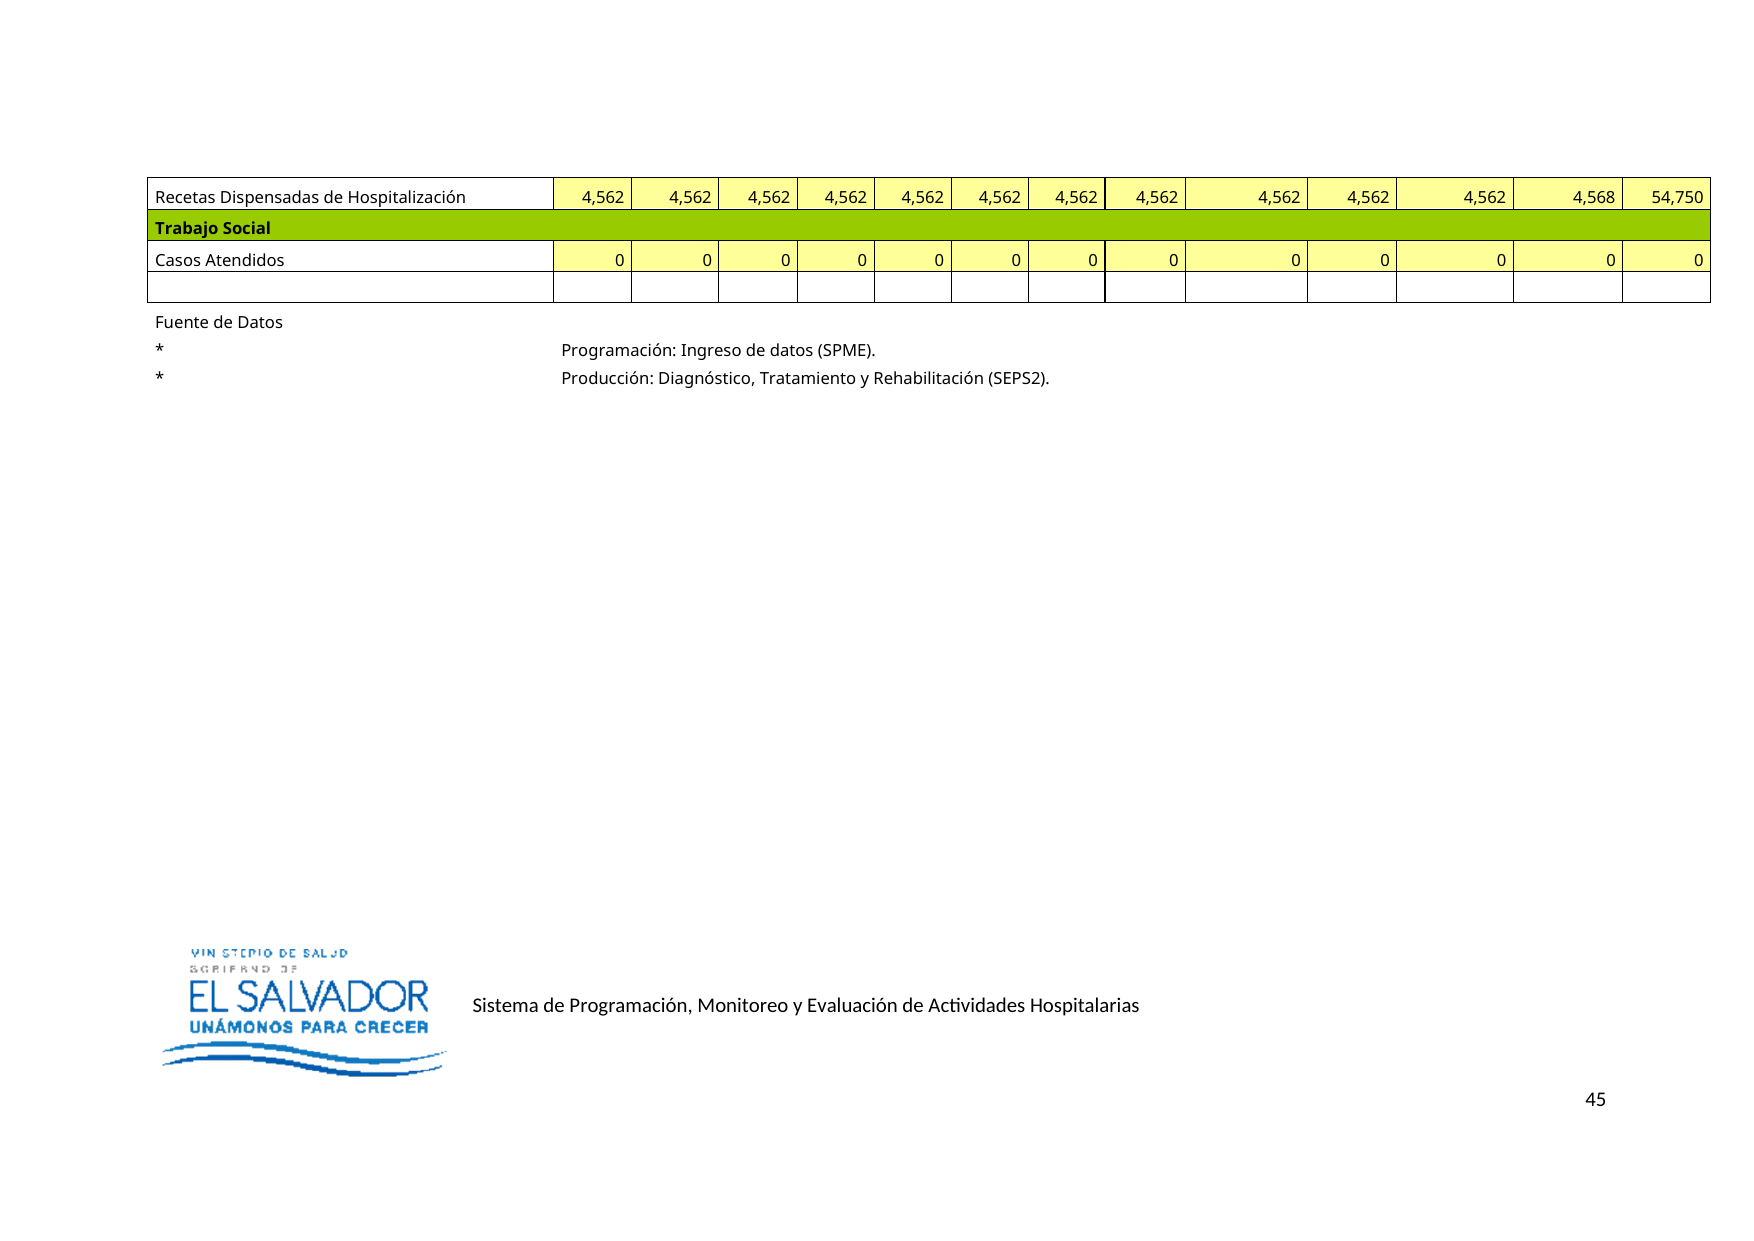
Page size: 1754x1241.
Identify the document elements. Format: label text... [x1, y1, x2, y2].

table_cell [951, 303, 1028, 333]
table_cell [719, 272, 797, 302]
table_cell [554, 272, 631, 302]
table_cell 4,562 [798, 178, 874, 208]
table_cell Casos Atendidos [148, 241, 553, 271]
table_cell Programación: Ingreso de datos (SPME). [554, 334, 1513, 361]
table_cell Recetas Dispensadas de Hospitalización [148, 178, 553, 208]
table_cell 4,562 [719, 178, 797, 208]
table_cell 4,562 [554, 178, 631, 208]
table_cell [1028, 303, 1105, 333]
table_cell 0 [719, 241, 797, 271]
table_cell [719, 303, 798, 333]
table_cell 0 [952, 241, 1028, 271]
table_cell Trabajo Social [148, 210, 1710, 240]
table_cell 0 [798, 241, 874, 271]
table_cell [1029, 272, 1104, 302]
table_cell 4,562 [1186, 178, 1307, 208]
table_cell 0 [554, 241, 631, 271]
table_cell [1623, 361, 1711, 389]
table_cell 0 [1106, 241, 1185, 271]
table_cell 0 [875, 241, 951, 271]
table_cell [632, 272, 718, 302]
table_cell [1397, 303, 1513, 333]
table_header [1532, 965, 1615, 1045]
table_cell 4,562 [1106, 178, 1185, 208]
table_cell 0 [1308, 241, 1396, 271]
table_cell [1514, 272, 1622, 302]
table_cell [875, 272, 951, 302]
table_cell * [148, 334, 554, 361]
table_cell 4,562 [1397, 178, 1513, 208]
table_cell [1397, 272, 1513, 302]
table_cell 4,562 [632, 178, 718, 208]
table_cell [1513, 303, 1623, 333]
table_cell [148, 272, 553, 302]
table_header Sistema de Programación, Monitoreo y Evaluación de Actividades Hospitalarias [460, 965, 1181, 1045]
table_cell 4,568 [1514, 178, 1622, 208]
table_cell [1106, 272, 1185, 302]
table_header [148, 965, 157, 1045]
table_cell [1623, 272, 1710, 302]
table_cell 0 [1186, 241, 1307, 271]
table_header [1188, 993, 1273, 1045]
table_cell 0 [1029, 241, 1104, 271]
table_cell [1623, 303, 1711, 333]
table_cell 0 [632, 241, 718, 271]
table_cell * [148, 361, 554, 389]
table_cell [1513, 334, 1623, 361]
table_cell 4,562 [875, 178, 951, 208]
table_cell Producción: Diagnóstico, Tratamiento y Rehabilitación (SEPS2). [554, 361, 1513, 389]
table_cell [1623, 334, 1711, 361]
table_cell Fuente de Datos [148, 303, 632, 333]
table_header [1288, 965, 1419, 1045]
table_cell [632, 303, 719, 333]
table_cell [874, 303, 951, 333]
table_cell 0 [1397, 241, 1513, 271]
table_header [1420, 965, 1532, 1045]
table_cell [1513, 361, 1623, 389]
table_header [1181, 965, 1287, 1045]
table_cell [952, 272, 1028, 302]
table_cell [1105, 303, 1186, 333]
table_cell [1308, 303, 1397, 333]
table_cell 4,562 [952, 178, 1028, 208]
table_cell [1186, 303, 1308, 333]
table_cell 4,562 [1029, 178, 1104, 208]
picture [157, 948, 460, 1077]
table_cell [1308, 272, 1396, 302]
table_cell [798, 272, 874, 302]
table_cell 4,562 [1308, 178, 1396, 208]
table_cell 0 [1623, 241, 1710, 271]
table_cell [798, 303, 874, 333]
table_cell [1186, 272, 1307, 302]
table_cell 0 [1514, 241, 1622, 271]
table_cell 54,750 [1623, 178, 1710, 208]
